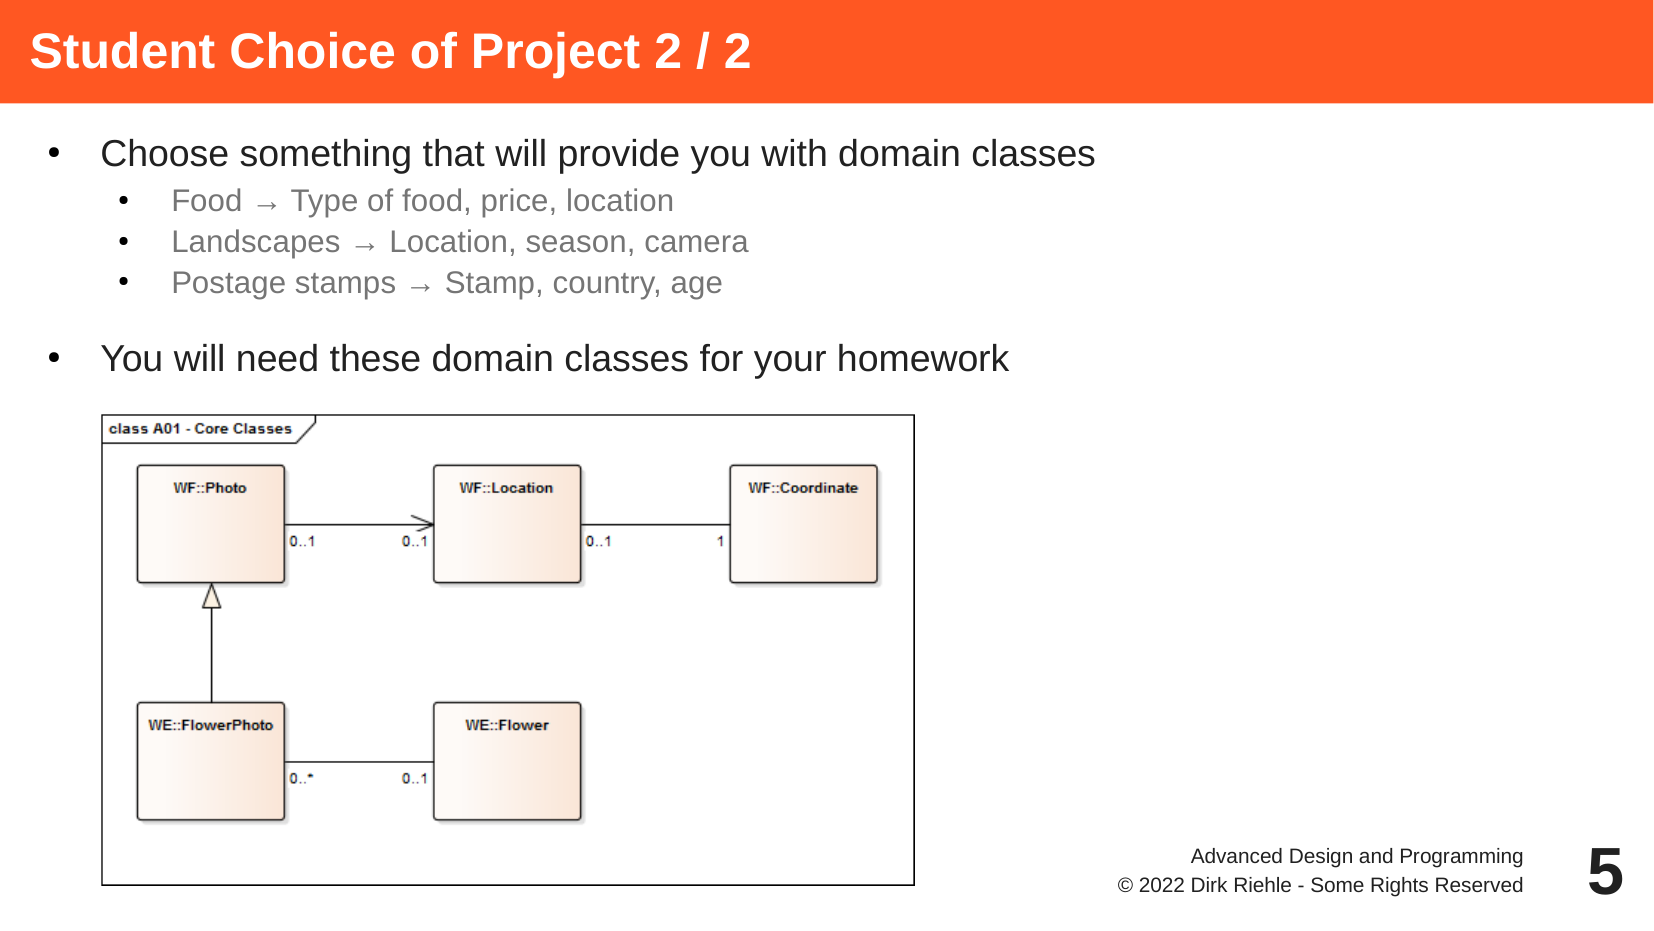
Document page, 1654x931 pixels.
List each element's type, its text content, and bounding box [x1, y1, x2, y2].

list Choose something that will provide you with domain classes Food → Type of food, price, location Landscapes → Location, season, camera Postage stamps → Stamp, country, age You will need these domain classes for your homework [29, 132, 1625, 813]
picture [100, 413, 915, 886]
title Student Choice of Project 2 / 2 [0, 0, 1654, 104]
